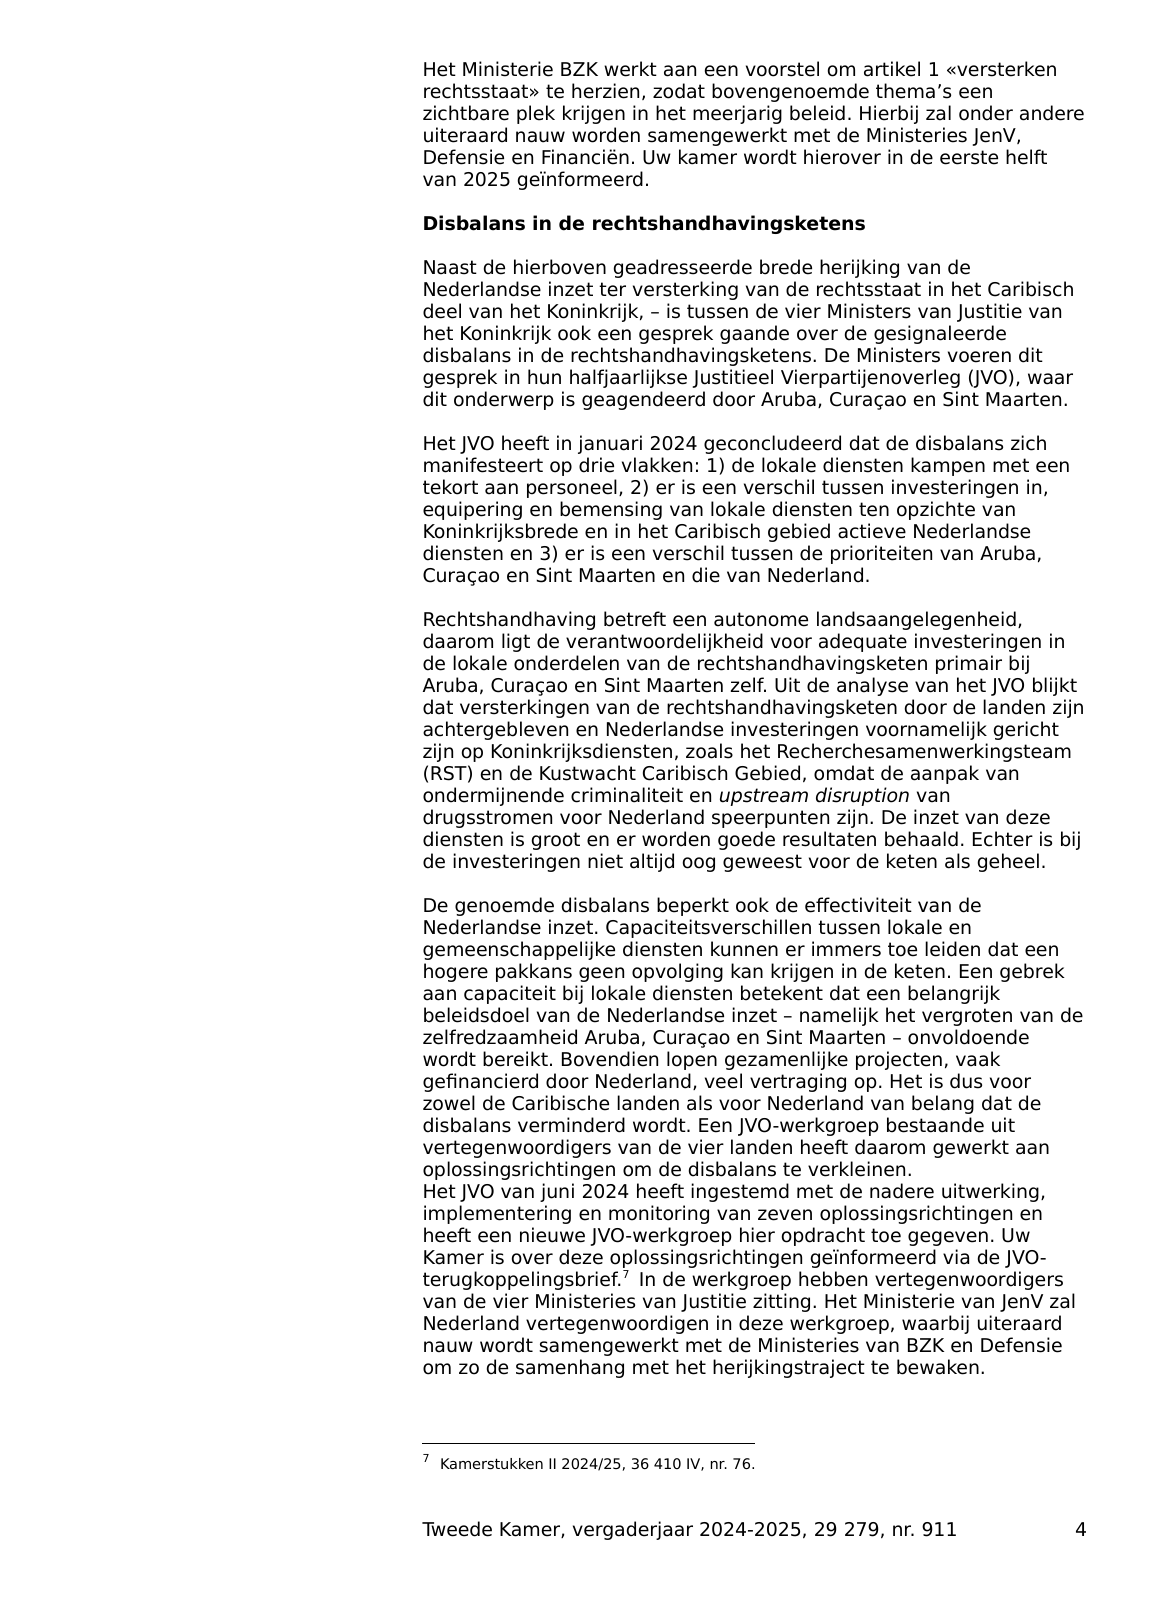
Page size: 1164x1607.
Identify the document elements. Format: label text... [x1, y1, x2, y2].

subtitle Disbalans in de rechtshandhavingsketens [422, 213, 1087, 235]
text Het Ministerie BZK werkt aan een voorstel om artikel 1 «versterken rechtsstaat» te herzien, zodat bovengenoemde thema’s een zichtbare plek krijgen in het meerjarig beleid. Hierbij zal onder andere uiteraard nauw worden samengewerkt met de Ministeries JenV, Defensie en Financiën. Uw kamer wordt hierover in de eerste helft van 2025 geïnformeerd. [422, 59, 1087, 191]
text Het JVO heeft in januari 2024 geconcludeerd dat de disbalans zich manifesteert op drie vlakken: 1) de lokale diensten kampen met een tekort aan personeel, 2) er is een verschil tussen investeringen in, equipering en bemensing van lokale diensten ten opzichte van Koninkrijksbrede en in het Caribisch gebied actieve Nederlandse diensten en 3) er is een verschil tussen de prioriteiten van Aruba, Curaçao en Sint Maarten en die van Nederland. [422, 433, 1087, 587]
text Naast de hierboven geadresseerde brede herijking van de Nederlandse inzet ter versterking van de rechtsstaat in het Caribisch deel van het Koninkrijk, – is tussen de vier Ministers van Justitie van het Koninkrijk ook een gesprek gaande over de gesignaleerde disbalans in de rechtshandhavingsketens. De Ministers voeren dit gesprek in hun halfjaarlijkse Justitieel Vierpartijenoverleg (JVO), waar dit onderwerp is geagendeerd door Aruba, Curaçao en Sint Maarten. [422, 257, 1087, 411]
text Het JVO van juni 2024 heeft ingestemd met de nadere uitwerking, implementering en monitoring van zeven oplossingsrichtingen en heeft een nieuwe JVO-werkgroep hier opdracht toe gegeven. Uw Kamer is over deze oplossingsrichtingen geïnformeerd via de JVO-terugkoppelingsbrief. In de werkgroep hebben vertegenwoordigers van de vier Ministeries van Justitie zitting. Het Ministerie van JenV zal Nederland vertegenwoordigen in deze werkgroep, waarbij uiteraard nauw wordt samengewerkt met de Ministeries van BZK en Defensie om zo de samenhang met het herijkingstraject te bewaken. [422, 1181, 1087, 1379]
text De genoemde disbalans beperkt ook de effectiviteit van de Nederlandse inzet. Capaciteitsverschillen tussen lokale en gemeenschappelijke diensten kunnen er immers toe leiden dat een hogere pakkans geen opvolging kan krijgen in de keten. Een gebrek aan capaciteit bij lokale diensten betekent dat een belangrijk beleidsdoel van de Nederlandse inzet – namelijk het vergroten van de zelfredzaamheid Aruba, Curaçao en Sint Maarten – onvoldoende wordt bereikt. Bovendien lopen gezamenlijke projecten, vaak gefinancierd door Nederland, veel vertraging op. Het is dus voor zowel de Caribische landen als voor Nederland van belang dat de disbalans verminderd wordt. Een JVO-werkgroep bestaande uit vertegenwoordigers van de vier landen heeft daarom gewerkt aan oplossingsrichtingen om de disbalans te verkleinen. [422, 895, 1087, 1181]
text Kamerstukken II 2024/25, 36 410 IV, nr. 76. [422, 1452, 1087, 1474]
text Rechtshandhaving betreft een autonome landsaangelegenheid, daarom ligt de verantwoordelijkheid voor adequate investeringen in de lokale onderdelen van de rechtshandhavingsketen primair bij Aruba, Curaçao en Sint Maarten zelf. Uit de analyse van het JVO blijkt dat versterkingen van de rechtshandhavingsketen door de landen zijn achtergebleven en Nederlandse investeringen voornamelijk gericht zijn op Koninkrijksdiensten, zoals het Recherchesamenwerkingsteam (RST) en de Kustwacht Caribisch Gebied, omdat de aanpak van ondermijnende criminaliteit en upstream disruption van drugsstromen voor Nederland speerpunten zijn. De inzet van deze diensten is groot en er worden goede resultaten behaald. Echter is bij de investeringen niet altijd oog geweest voor de keten als geheel. [422, 609, 1087, 873]
